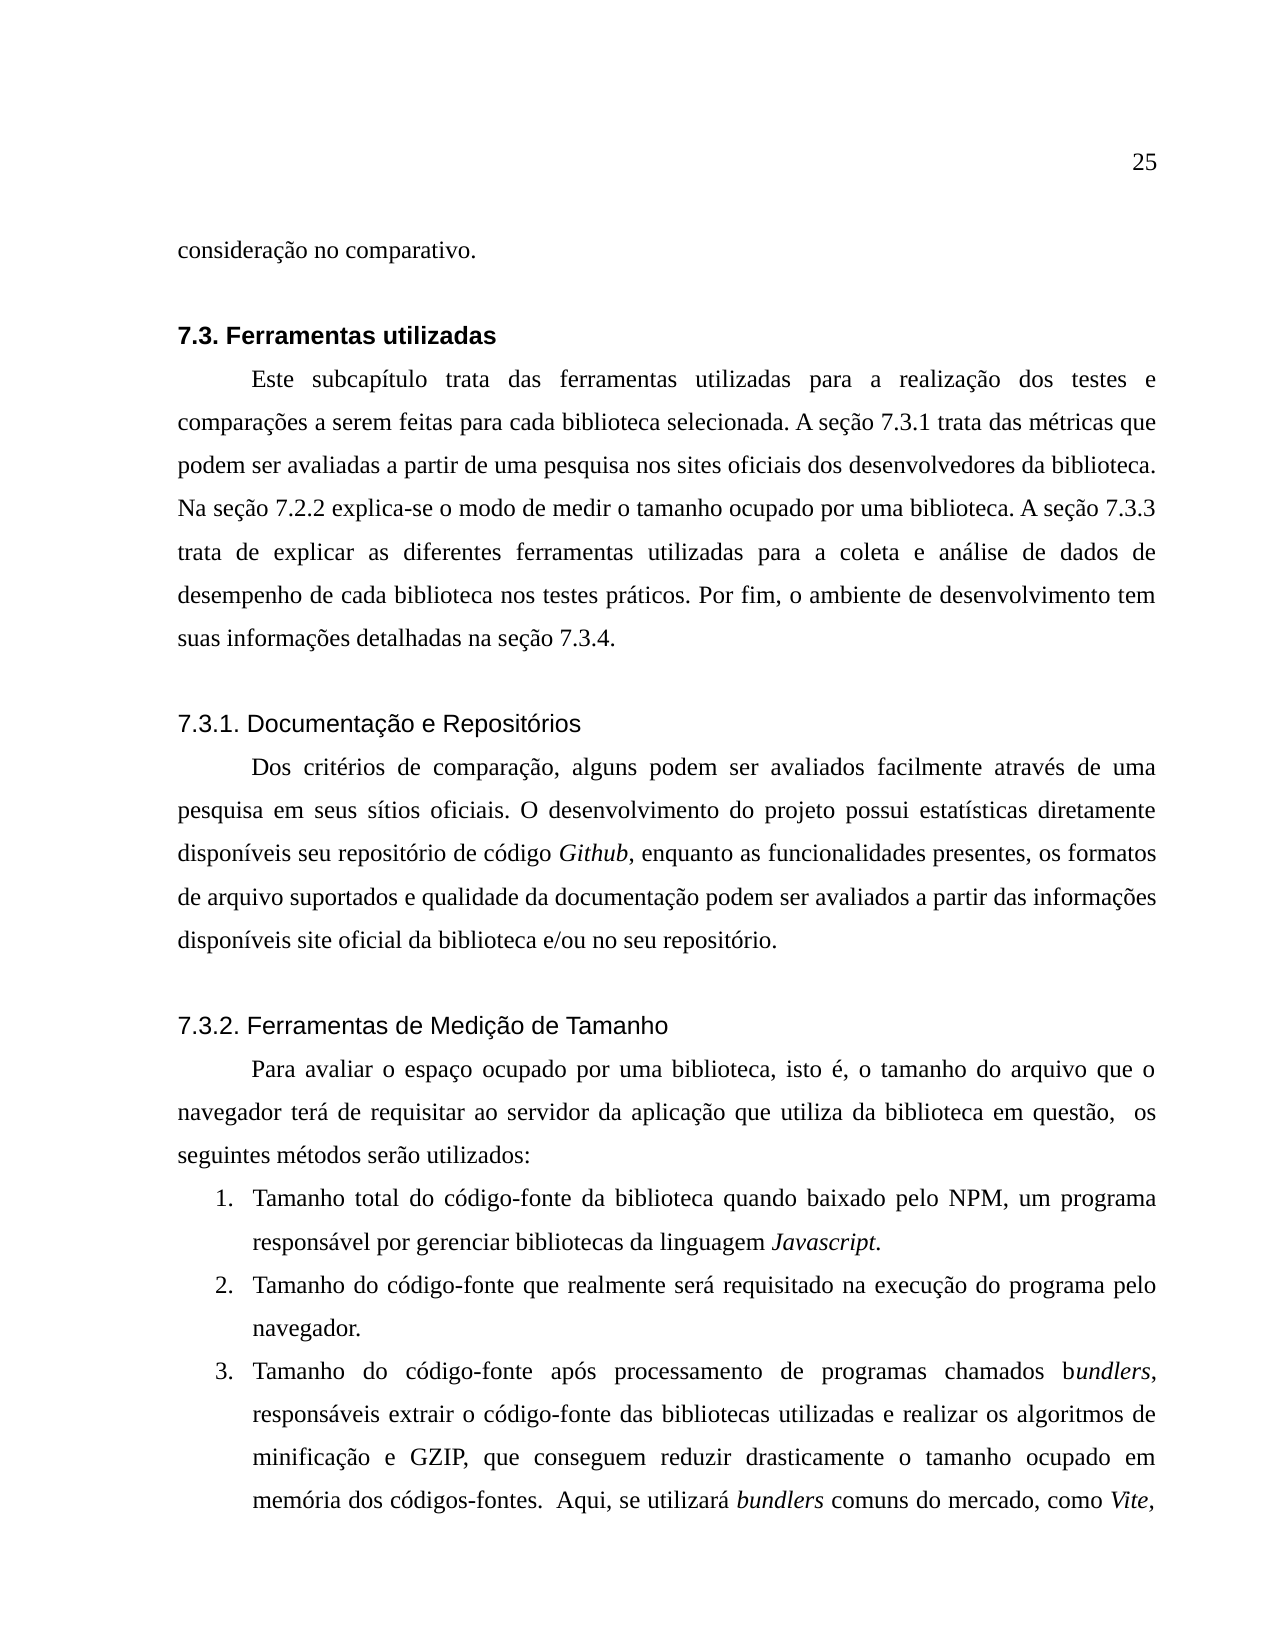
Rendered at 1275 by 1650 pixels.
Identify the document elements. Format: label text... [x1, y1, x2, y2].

subtitle 7.3.1. Documentação e Repositórios [177, 709, 1157, 738]
subtitle 7.3.2. Ferramentas de Medição de Tamanho [177, 1011, 1157, 1040]
text Para avaliar o espaço ocupado por uma biblioteca, isto é, o tamanho do arquivo que o navegador terá de requisitar ao servidor da aplicação que utiliza da biblioteca em questão, os seguintes métodos serão utilizados: [177, 1054, 1157, 1169]
text consideração no comparativo. [177, 235, 1157, 263]
list Tamanho do código-fonte após processamento de programas chamados bundlers, responsáveis extrair o código-fonte das bibliotecas utilizadas e realizar os algoritmos de minificação e GZIP, que conseguem reduzir drasticamente o tamanho ocupado em memória dos códigos-fontes. Aqui, se utilizará bundlers comuns do mercado, como Vite, [215, 1356, 1157, 1514]
list Tamanho do código-fonte que realmente será requisitado na execução do programa pelo navegador. [215, 1270, 1157, 1342]
text Dos critérios de comparação, alguns podem ser avaliados facilmente através de uma pesquisa em seus sítios oficiais. O desenvolvimento do projeto possui estatísticas diretamente disponíveis seu repositório de código Github, enquanto as funcionalidades presentes, os formatos de arquivo suportados e qualidade da documentação podem ser avaliados a partir das informações disponíveis site oficial da biblioteca e/ou no seu repositório. [177, 752, 1157, 953]
text Este subcapítulo trata das ferramentas utilizadas para a realização dos testes e comparações a serem feitas para cada biblioteca selecionada. A seção 7.3.1 trata das métricas que podem ser avaliadas a partir de uma pesquisa nos sites oficiais dos desenvolvedores da biblioteca. Na seção 7.2.2 explica-se o modo de medir o tamanho ocupado por uma biblioteca. A seção 7.3.3 trata de explicar as diferentes ferramentas utilizadas para a coleta e análise de dados de desempenho de cada biblioteca nos testes práticos. Por fim, o ambiente de desenvolvimento tem suas informações detalhadas na seção 7.3.4. [177, 364, 1157, 652]
list Tamanho total do código-fonte da biblioteca quando baixado pelo NPM, um programa responsável por gerenciar bibliotecas da linguagem Javascript. [215, 1183, 1157, 1255]
subtitle 7.3. Ferramentas utilizadas [177, 321, 1157, 350]
